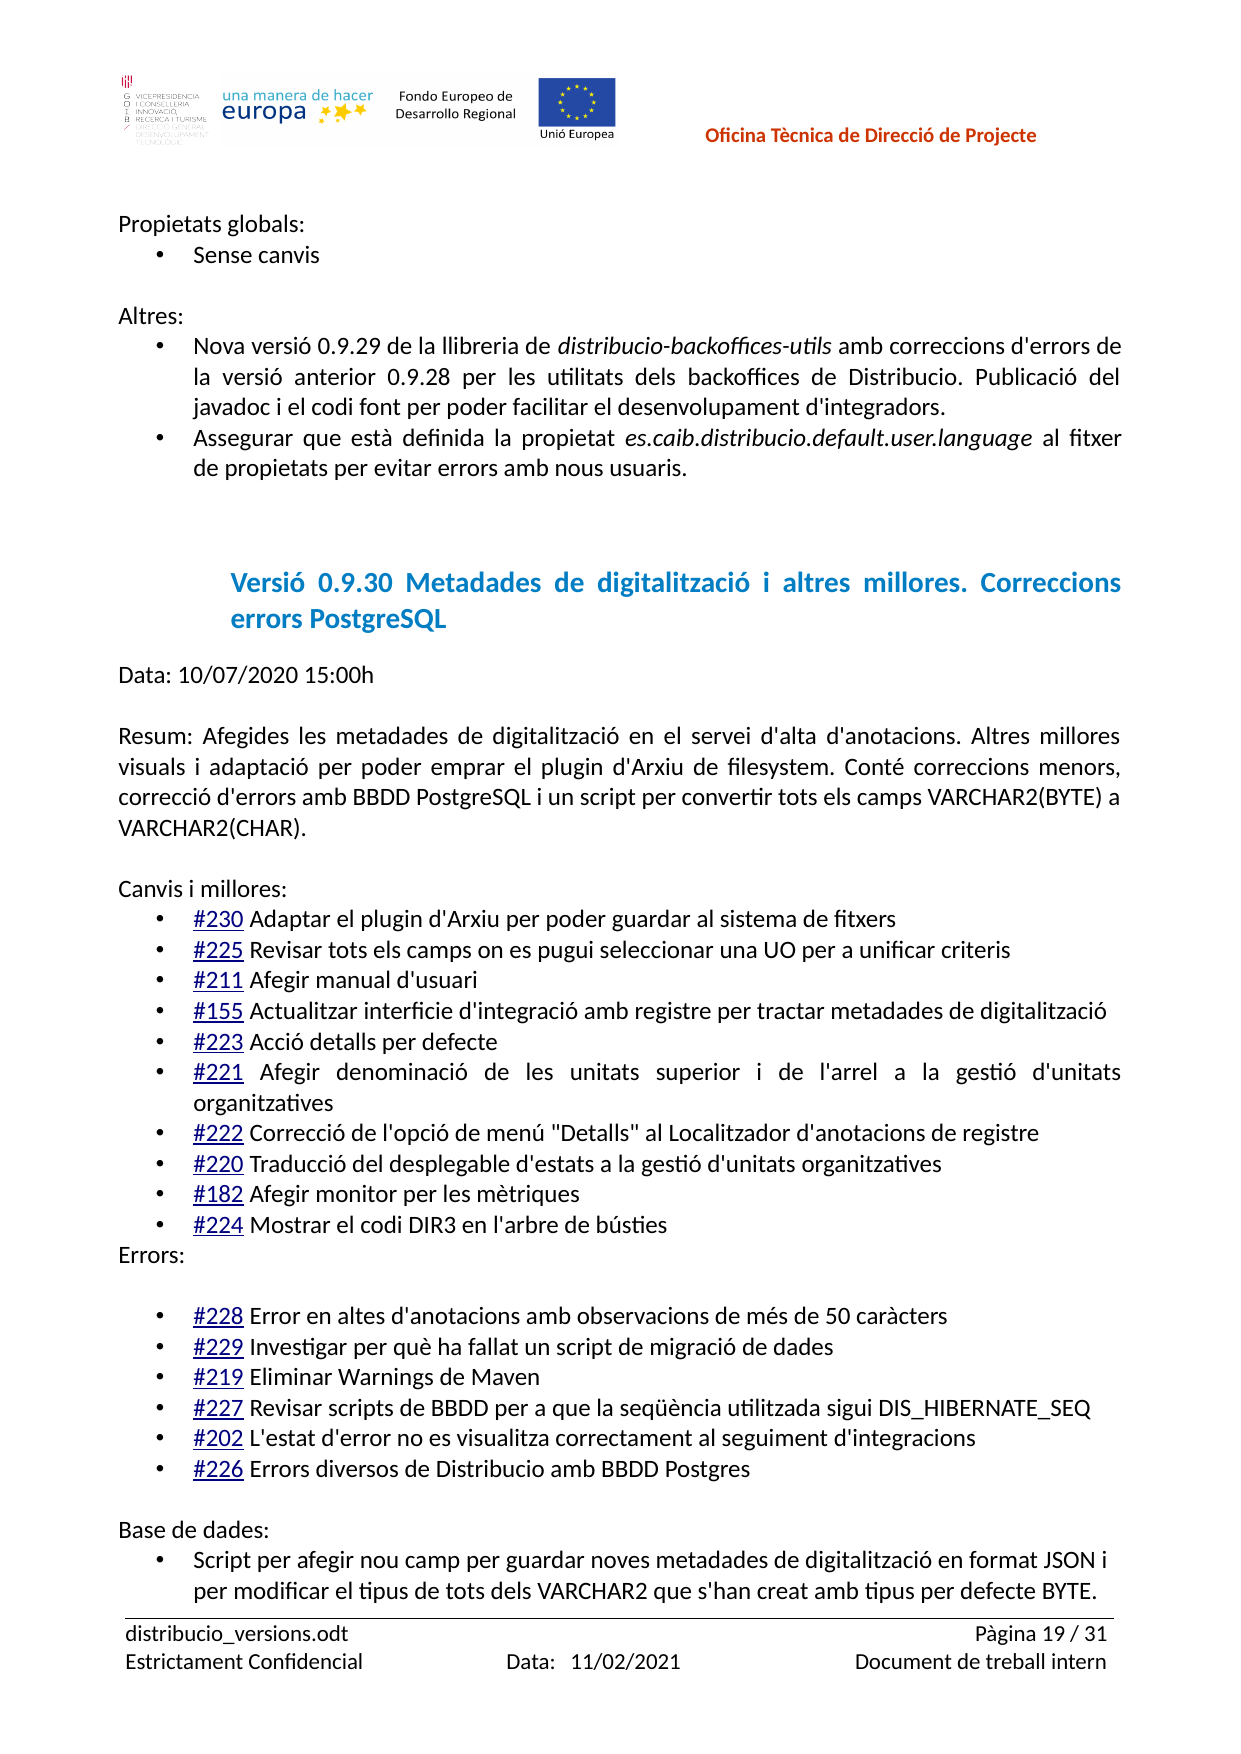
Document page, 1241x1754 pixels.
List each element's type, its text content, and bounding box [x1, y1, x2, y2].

list #229 Investigar per què ha fallat un script de migració de dades [156, 1331, 1122, 1361]
picture [118, 73, 213, 147]
list Nova versió 0.9.29 de la llibreria de distribucio-backoffices-utils amb correccions d'errors de la versió anterior 0.9.28 per les utilitats dels backoffices de Distribucio. Publicació del javadoc i el codi font per poder facilitar el desenvolupament d'integradors. [156, 330, 1122, 422]
list Sense canvis [156, 239, 1122, 269]
list #211 Afegir manual d'usuari [156, 965, 1122, 995]
list #223 Acció detalls per defecte [156, 1026, 1122, 1056]
picture [219, 73, 621, 147]
list #226 Errors diversos de Distribucio amb BBDD Postgres [156, 1453, 1122, 1483]
subtitle Versió 0.9.30 Metadades de digitalització i altres millores. Correccions errors PostgreSQL [153, 564, 1122, 636]
list #220 Traducció del desplegable d'estats a la gestió d'unitats organitzatives [156, 1148, 1122, 1178]
list #227 Revisar scripts de BBDD per a que la seqüència utilitzada sigui DIS_HIBERNATE_SEQ [156, 1392, 1122, 1422]
list #228 Error en altes d'anotacions amb observacions de més de 50 caràcters [156, 1300, 1122, 1331]
text Altres: [118, 300, 1122, 330]
list #182 Afegir monitor per les mètriques [156, 1178, 1122, 1209]
text Data: 10/07/2020 15:00h [118, 659, 1122, 690]
text Resum: Afegides les metadades de digitalització en el servei d'alta d'anotacions. Altres millores visuals i adaptació per poder emprar el plugin d'Arxiu de filesystem. Conté correccions menors, correcció d'errors amb BBDD PostgreSQL i un script per convertir tots els camps VARCHAR2(BYTE) a VARCHAR2(CHAR). [118, 721, 1122, 843]
list #225 Revisar tots els camps on es pugui seleccionar una UO per a unificar criteris [156, 934, 1122, 965]
list #222 Correcció de l'opció de menú "Detalls" al Localitzador d'anotacions de registre [156, 1117, 1122, 1148]
list #224 Mostrar el codi DIR3 en l'arbre de bústies [156, 1209, 1122, 1239]
list #202 L'estat d'error no es visualitza correctament al seguiment d'integracions [156, 1422, 1122, 1453]
list #230 Adaptar el plugin d'Arxiu per poder guardar al sistema de fitxers [156, 904, 1122, 934]
text Errors: [118, 1239, 1122, 1270]
list #155 Actualitzar interficie d'integració amb registre per tractar metadades de digitalització [156, 995, 1122, 1026]
text Propietats globals: [118, 208, 1122, 239]
list #221 Afegir denominació de les unitats superior i de l'arrel a la gestió d'unitats organitzatives [156, 1056, 1122, 1117]
list Script per afegir nou camp per guardar noves metadades de digitalització en format JSON i per modificar el tipus de tots dels VARCHAR2 que s'han creat amb tipus per defecte BYTE. [156, 1544, 1122, 1606]
text Canvis i millores: [118, 873, 1122, 904]
list #219 Eliminar Warnings de Maven [156, 1361, 1122, 1392]
text Base de dades: [118, 1514, 1122, 1544]
list Assegurar que està definida la propietat es.caib.distribucio.default.user.language al fitxer de propietats per evitar errors amb nous usuaris. [156, 422, 1122, 483]
